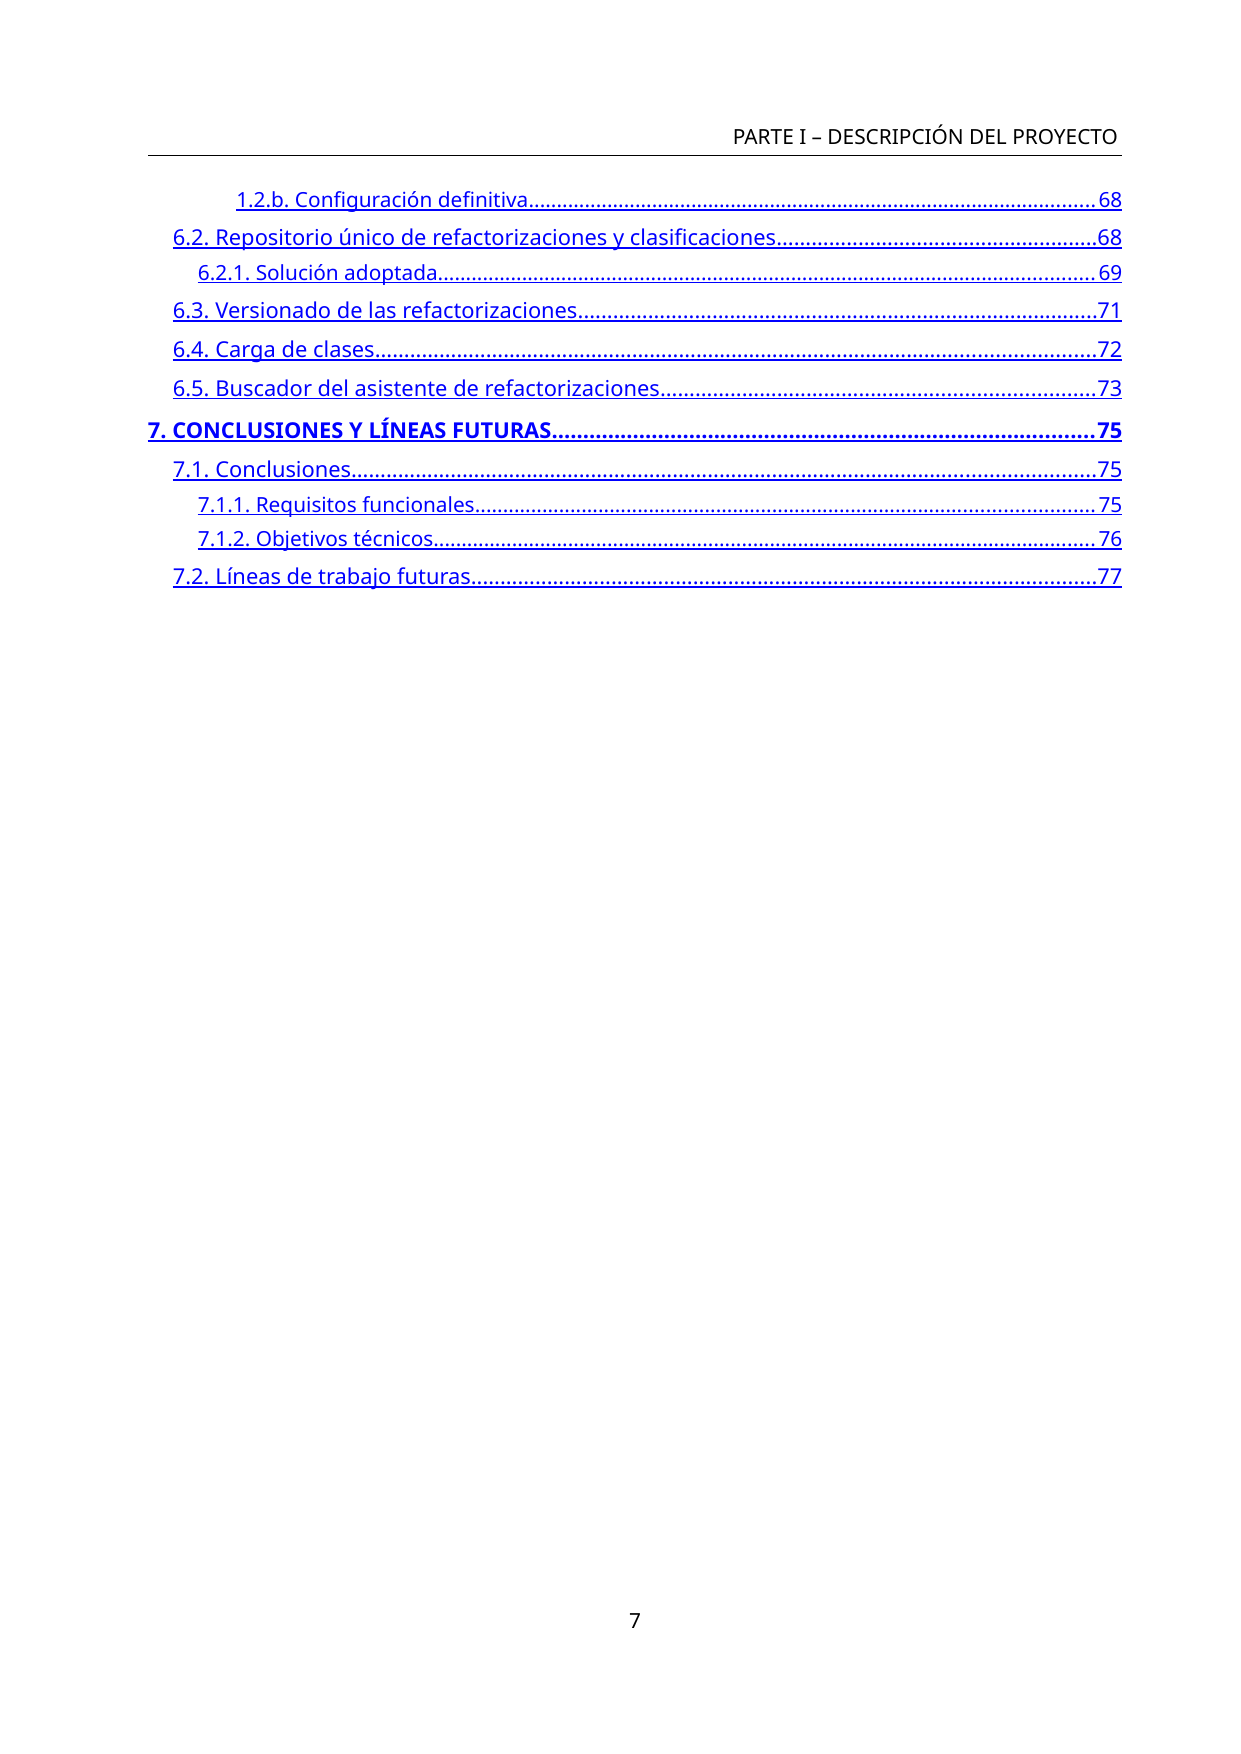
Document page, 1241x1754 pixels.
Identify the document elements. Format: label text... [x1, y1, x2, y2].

text 7.2. Líneas de trabajo futuras 77 [173, 561, 1122, 586]
text 7.1.1. Requisitos funcionales 75 [198, 490, 1122, 514]
text 1.2.b. Configuración definitiva 68 [236, 185, 1122, 209]
text 6.4. Carga de clases 72 [173, 334, 1122, 359]
text 7. CONCLUSIONES Y LÍNEAS FUTURAS 75 [148, 415, 1122, 440]
text 6.2.1. Solución adoptada 69 [198, 258, 1122, 282]
text 6.3. Versionado de las refactorizaciones 71 [173, 295, 1122, 320]
text 7.1. Conclusiones 75 [173, 454, 1122, 479]
text 7.1.2. Objetivos técnicos 76 [198, 524, 1122, 548]
text 6.2. Repositorio único de refactorizaciones y clasificaciones 68 [173, 222, 1122, 247]
text 6.5. Buscador del asistente de refactorizaciones 73 [173, 372, 1122, 398]
